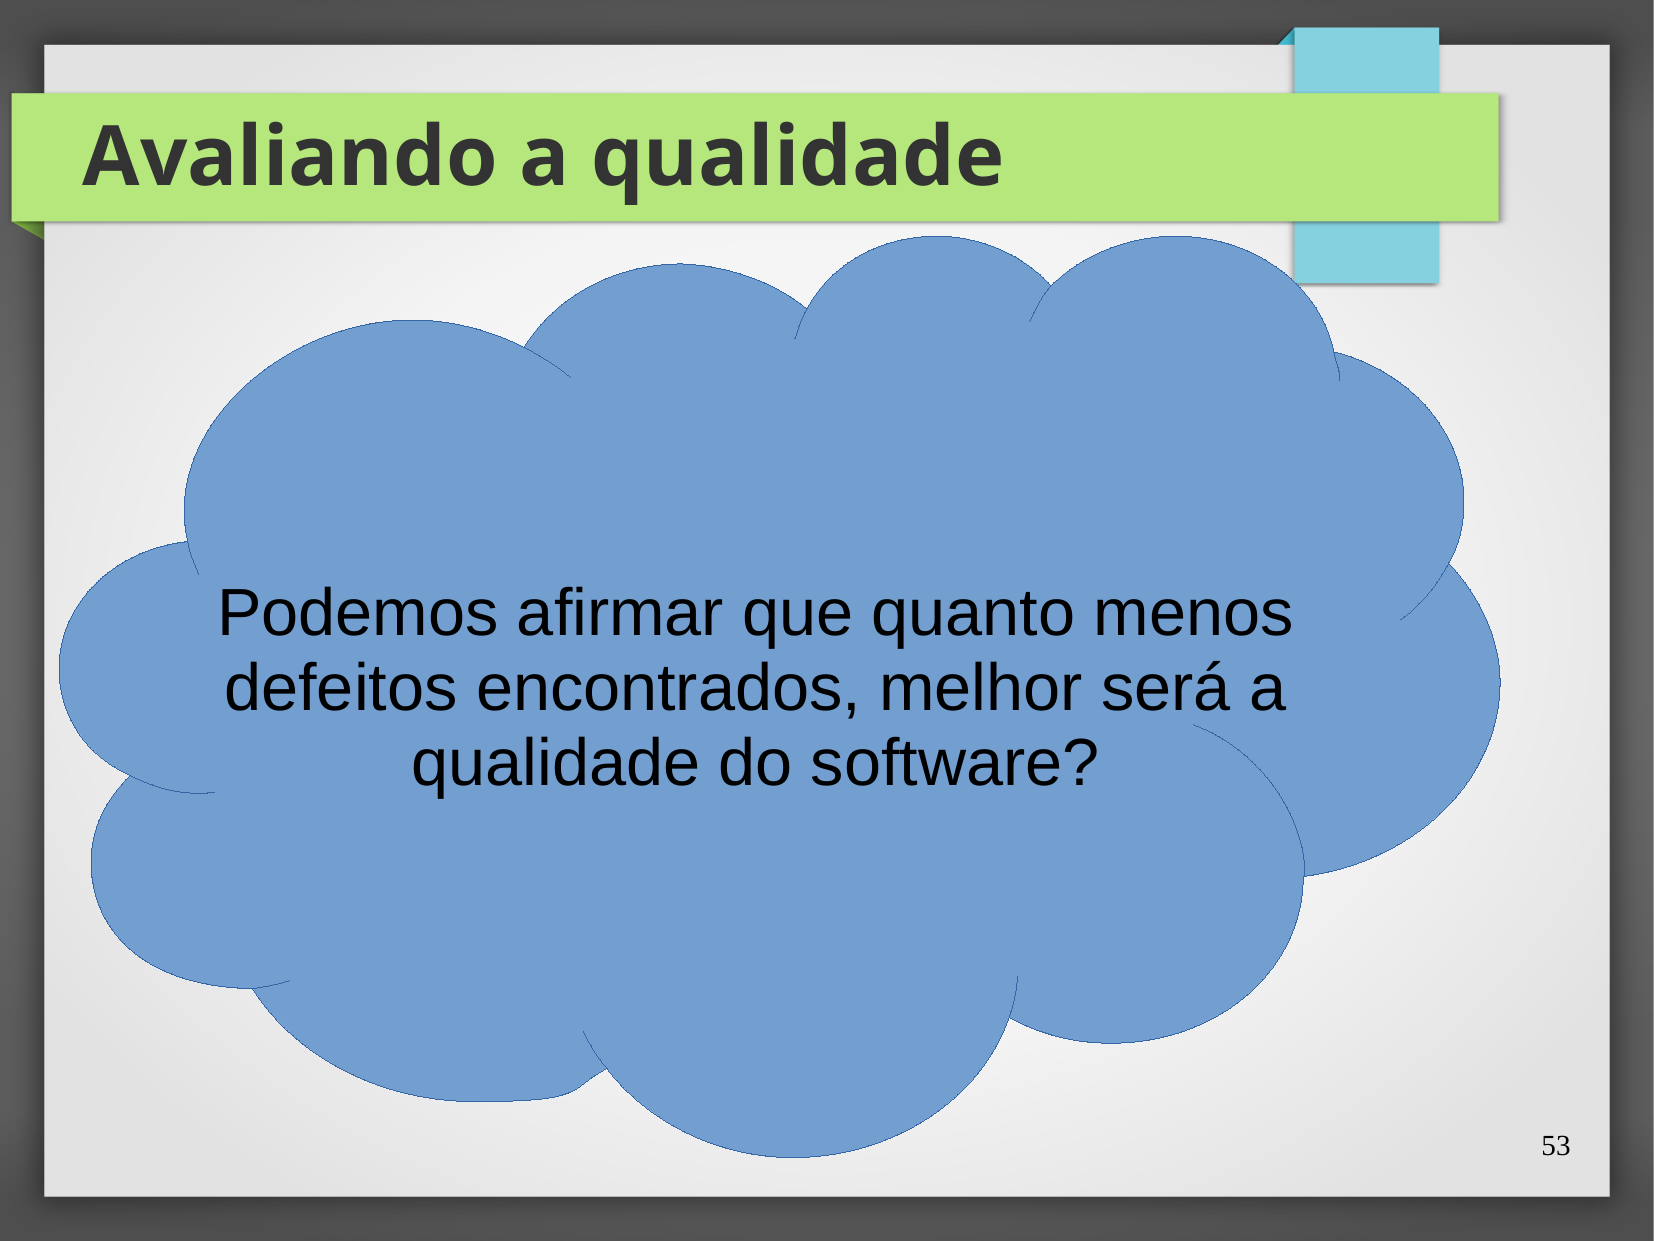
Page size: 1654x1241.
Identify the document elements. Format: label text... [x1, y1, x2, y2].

text_box [219, 236, 1501, 867]
title Avaliando a qualidade [82, 94, 1264, 213]
picture [0, 0, 1654, 1241]
text_box [59, 545, 1277, 1158]
subtitle Podemos afirmar que quanto menos defeitos encontrados, melhor será a qualidade do software? [165, 413, 1347, 962]
